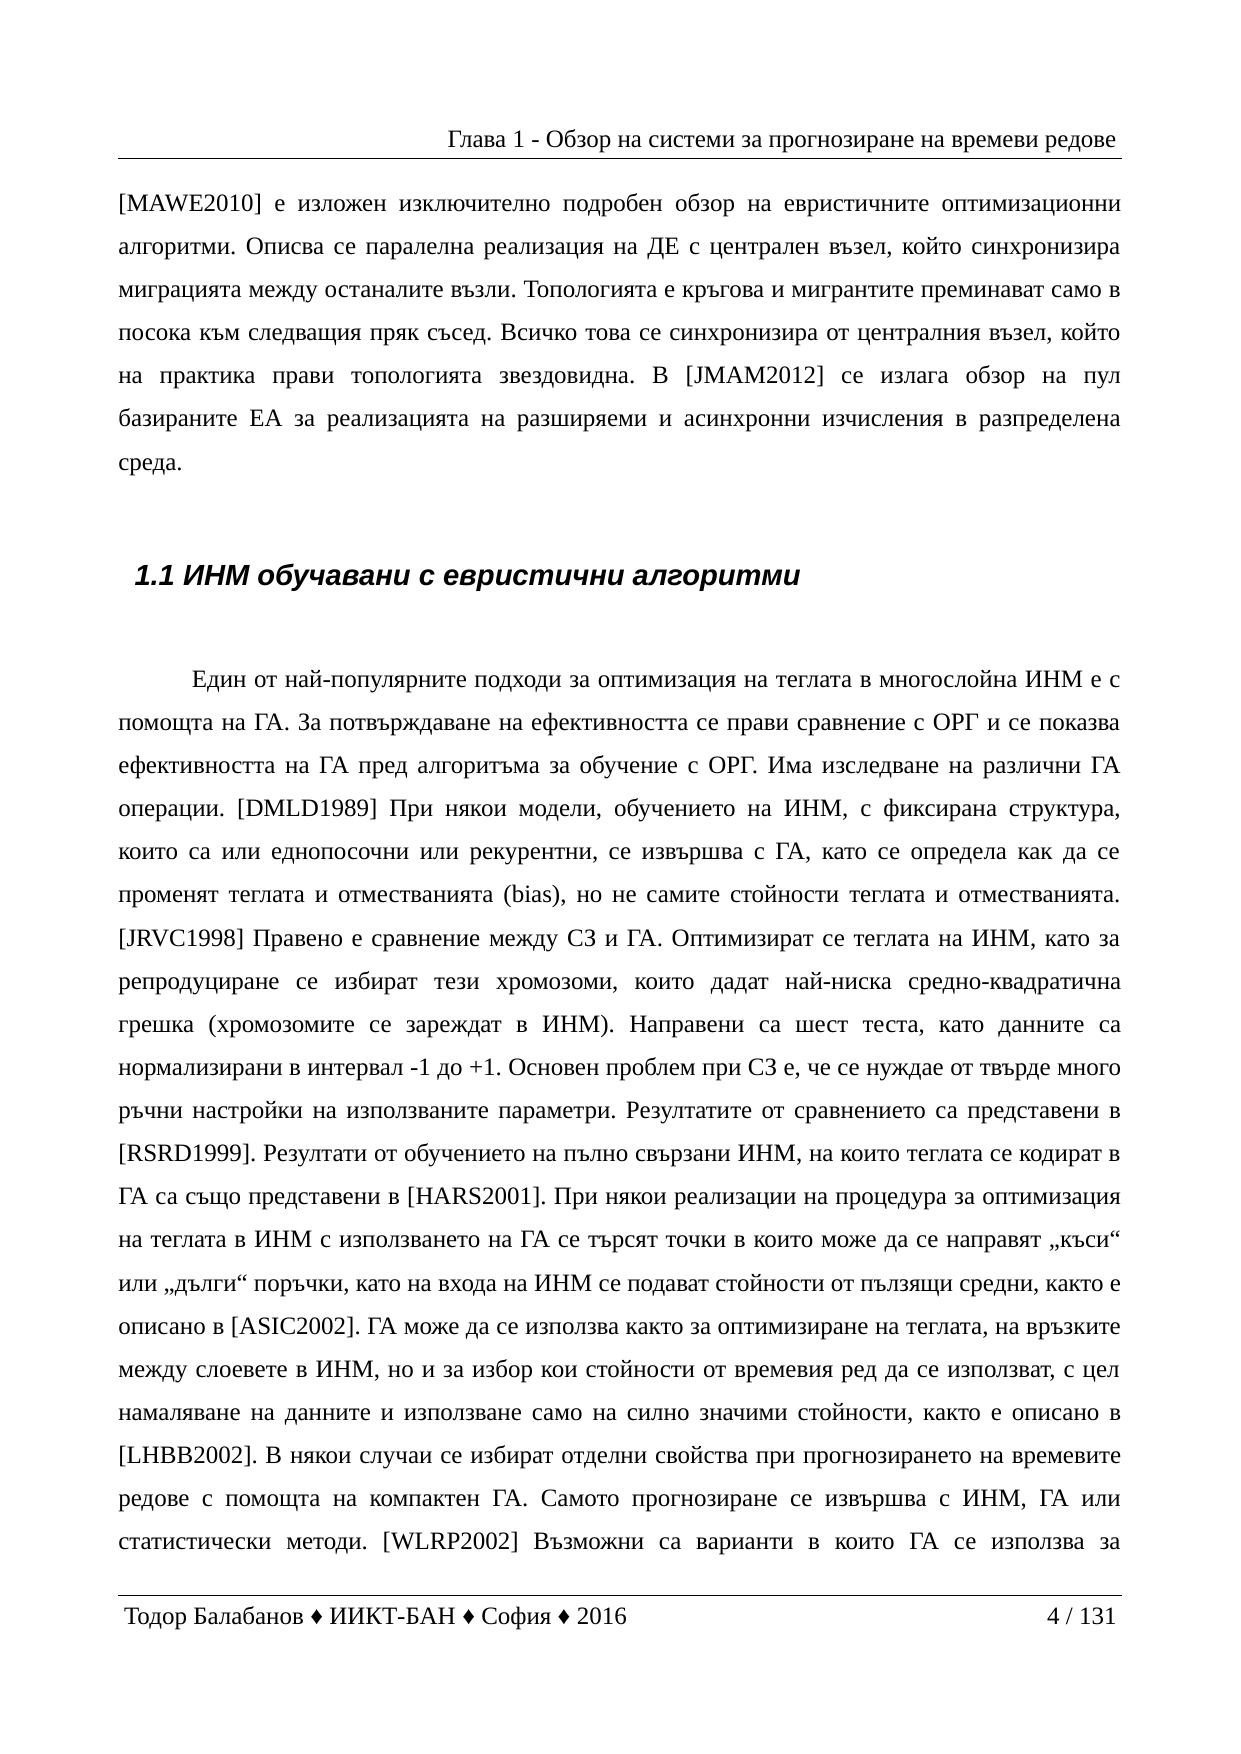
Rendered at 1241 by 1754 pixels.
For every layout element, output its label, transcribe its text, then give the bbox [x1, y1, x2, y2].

subtitle 1.1 ИНМ обучавани с евристични алгоритми [118, 558, 1122, 591]
text Един от най-популярните подходи за оптимизация на теглата в многослойна ИНМ е с помощта на ГА. За потвърждаване на ефективността се прави сравнение с ОРГ и се показва ефективността на ГА пред алгоритъма за обучение с ОРГ. Има изследване на различни ГА операции. [DMLD1989] При някои модели, обучението на ИНМ, с фиксирана структура, които са или еднопосочни или рекурентни, се извършва с ГА, като се определа как да се променят теглата и отместванията (bias), но не самите стойности теглата и отместванията.[JRVC1998] Правено е сравнение между СЗ и ГА. Оптимизират се теглата на ИНМ, като за репродуциране се избират тези хромозоми, които дадат най-ниска средно-квадратична грешка (хромозомите се зареждат в ИНМ). Направени са шест теста, като данните са нормализирани в интервал -1 до +1. Основен проблем при СЗ е, че се нуждае от твърде много ръчни настройки на използваните параметри. Резултатите от сравнението са представени в [RSRD1999]. Резултати от обучението на пълно свързани ИНМ, на които теглата се кодират в ГА са също представени в [HARS2001]. При някои реализации на процедура за оптимизация на теглата в ИНМ с използването на ГА се търсят точки в които може да се направят „къси“ или „дълги“ поръчки, като на входа на ИНМ се подават стойности от пълзящи средни, както е описано в [ASIC2002]. ГА може да се използва както за оптимизиране на теглата, на връзките между слоевете в ИНМ, но и за избор кои стойности от времевия ред да се използват, с цел намаляване на данните и използване само на силно значими стойности, както е описано в [LHBB2002]. В някои случаи се избират отделни свойства при прогнозирането на времевите редове с помощта на компактен ГА. Самото прогнозиране се извършва с ИНМ, ГА или статистически методи. [WLRP2002] Възможни са варианти в които ГА се използва за [118, 664, 1122, 1555]
text [MAWE2010] е изложен изключително подробен обзор на евристичните оптимизационни алгоритми. Описва се паралелна реализация на ДЕ с централен възел, който синхронизира миграцията между останалите възли. Топологията е кръгова и мигрантите преминават само в посока към следващия пряк съсед. Всичко това се синхронизира от централния възел, който на практика прави топологията звездовидна. В [JMAM2012] се излага обзор на пул базираните ЕА за реализацията на разширяеми и асинхронни изчисления в разпределена среда. [118, 188, 1122, 475]
